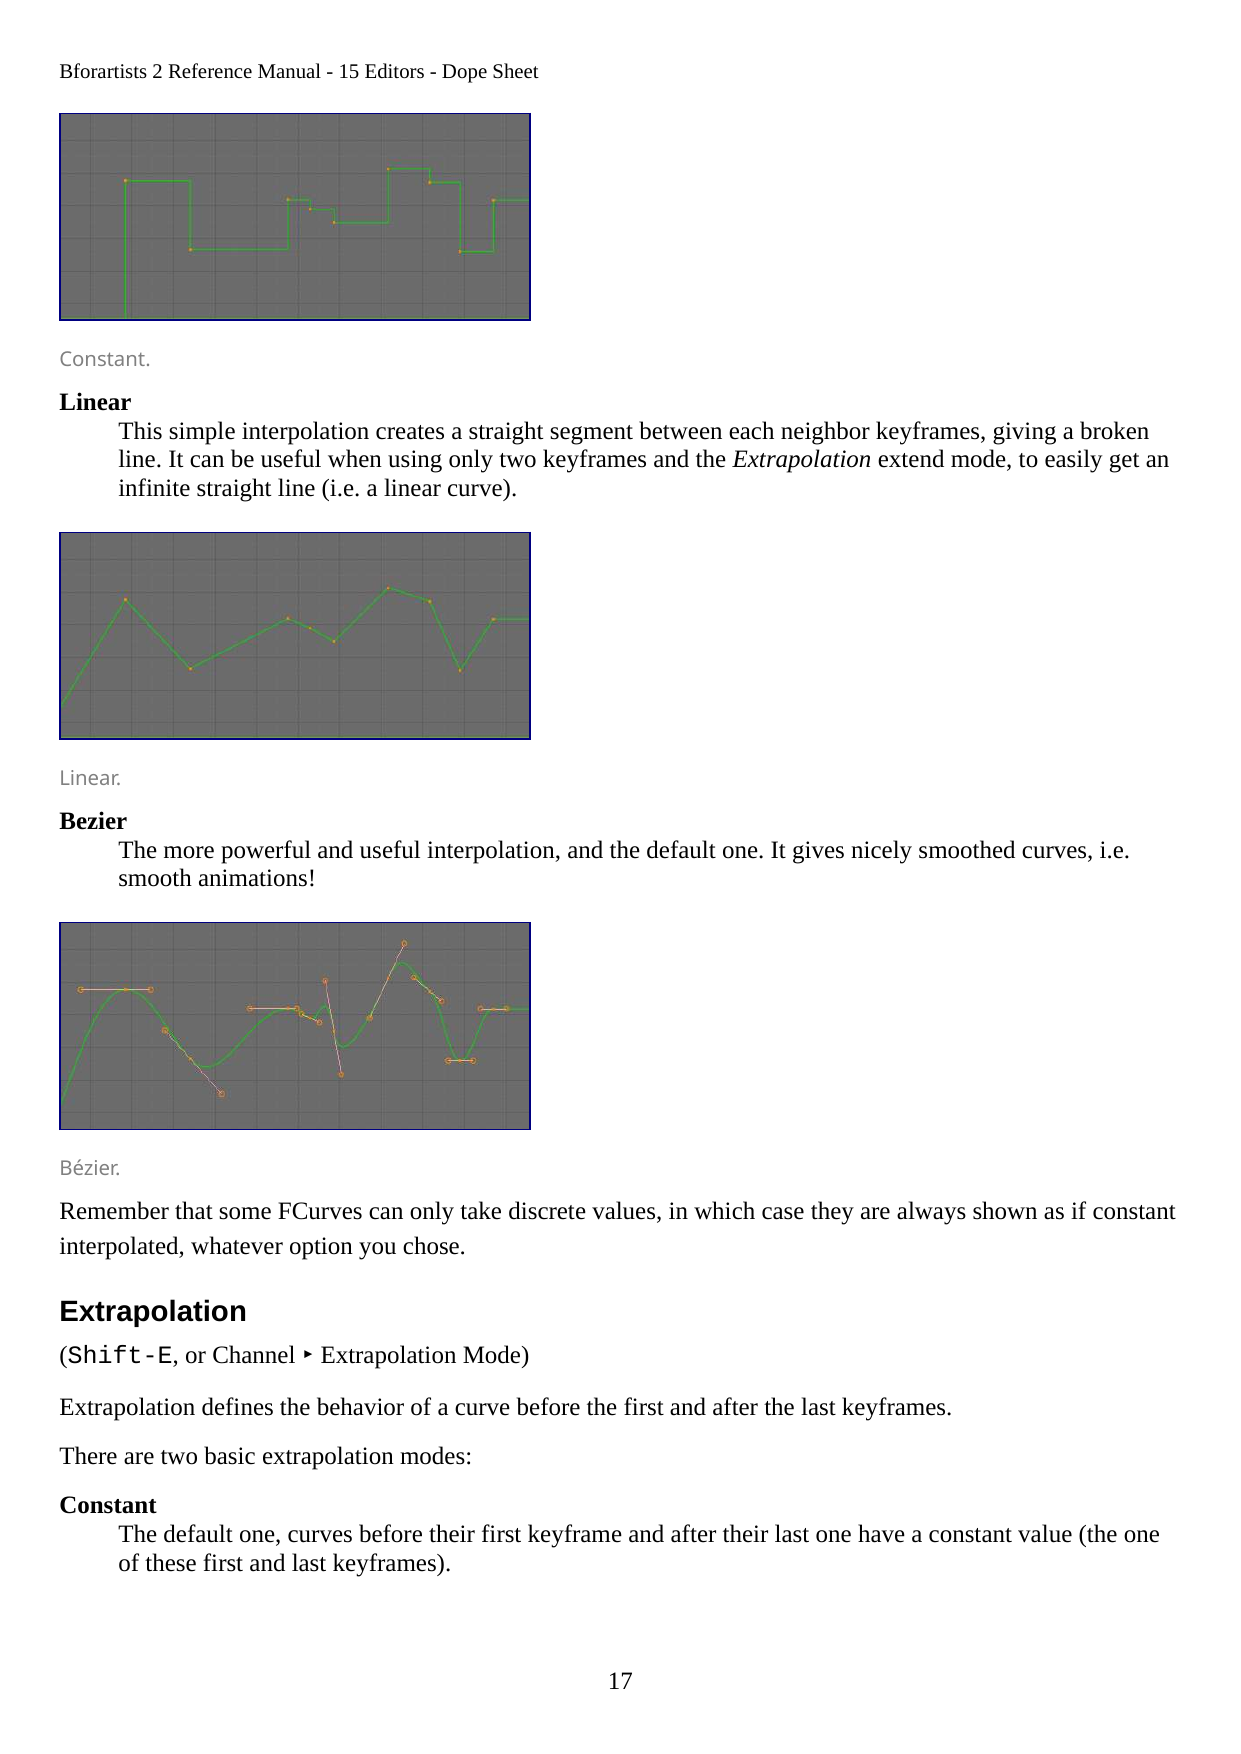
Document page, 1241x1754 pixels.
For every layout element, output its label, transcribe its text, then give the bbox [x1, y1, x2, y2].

picture [61, 533, 529, 738]
subtitle Bezier [59, 806, 1181, 835]
subtitle Extrapolation [59, 1294, 1181, 1328]
text There are two basic extrapolation modes: [59, 1441, 1181, 1470]
text Remember that some FCurves can only take discrete values, in which case they are always shown as if constant interpolated, whatever option you chose. [59, 1196, 1181, 1259]
text Linear. [59, 760, 1181, 791]
subtitle Constant [59, 1490, 1181, 1519]
text Bézier. [59, 1150, 1181, 1182]
text Constant. [59, 341, 1181, 372]
picture [61, 114, 529, 319]
picture [61, 923, 529, 1129]
text (Shift-E, or Channel ‣ Extrapolation Mode) [59, 1341, 1181, 1371]
list The default one, curves before their first keyframe and after their last one have a constant value (the one of these first and last keyframes). [118, 1519, 1181, 1577]
subtitle Linear [59, 387, 1181, 416]
list This simple interpolation creates a straight segment between each neighbor keyframes, giving a broken line. It can be useful when using only two keyframes and the Extrapolation extend mode, to easily get an infinite straight line (i.e. a linear curve). [118, 416, 1181, 502]
text Extrapolation defines the behavior of a curve before the first and after the last keyframes. [59, 1392, 1181, 1421]
list The more powerful and useful interpolation, and the default one. It gives nicely smoothed curves, i.e. smooth animations! [118, 835, 1181, 892]
